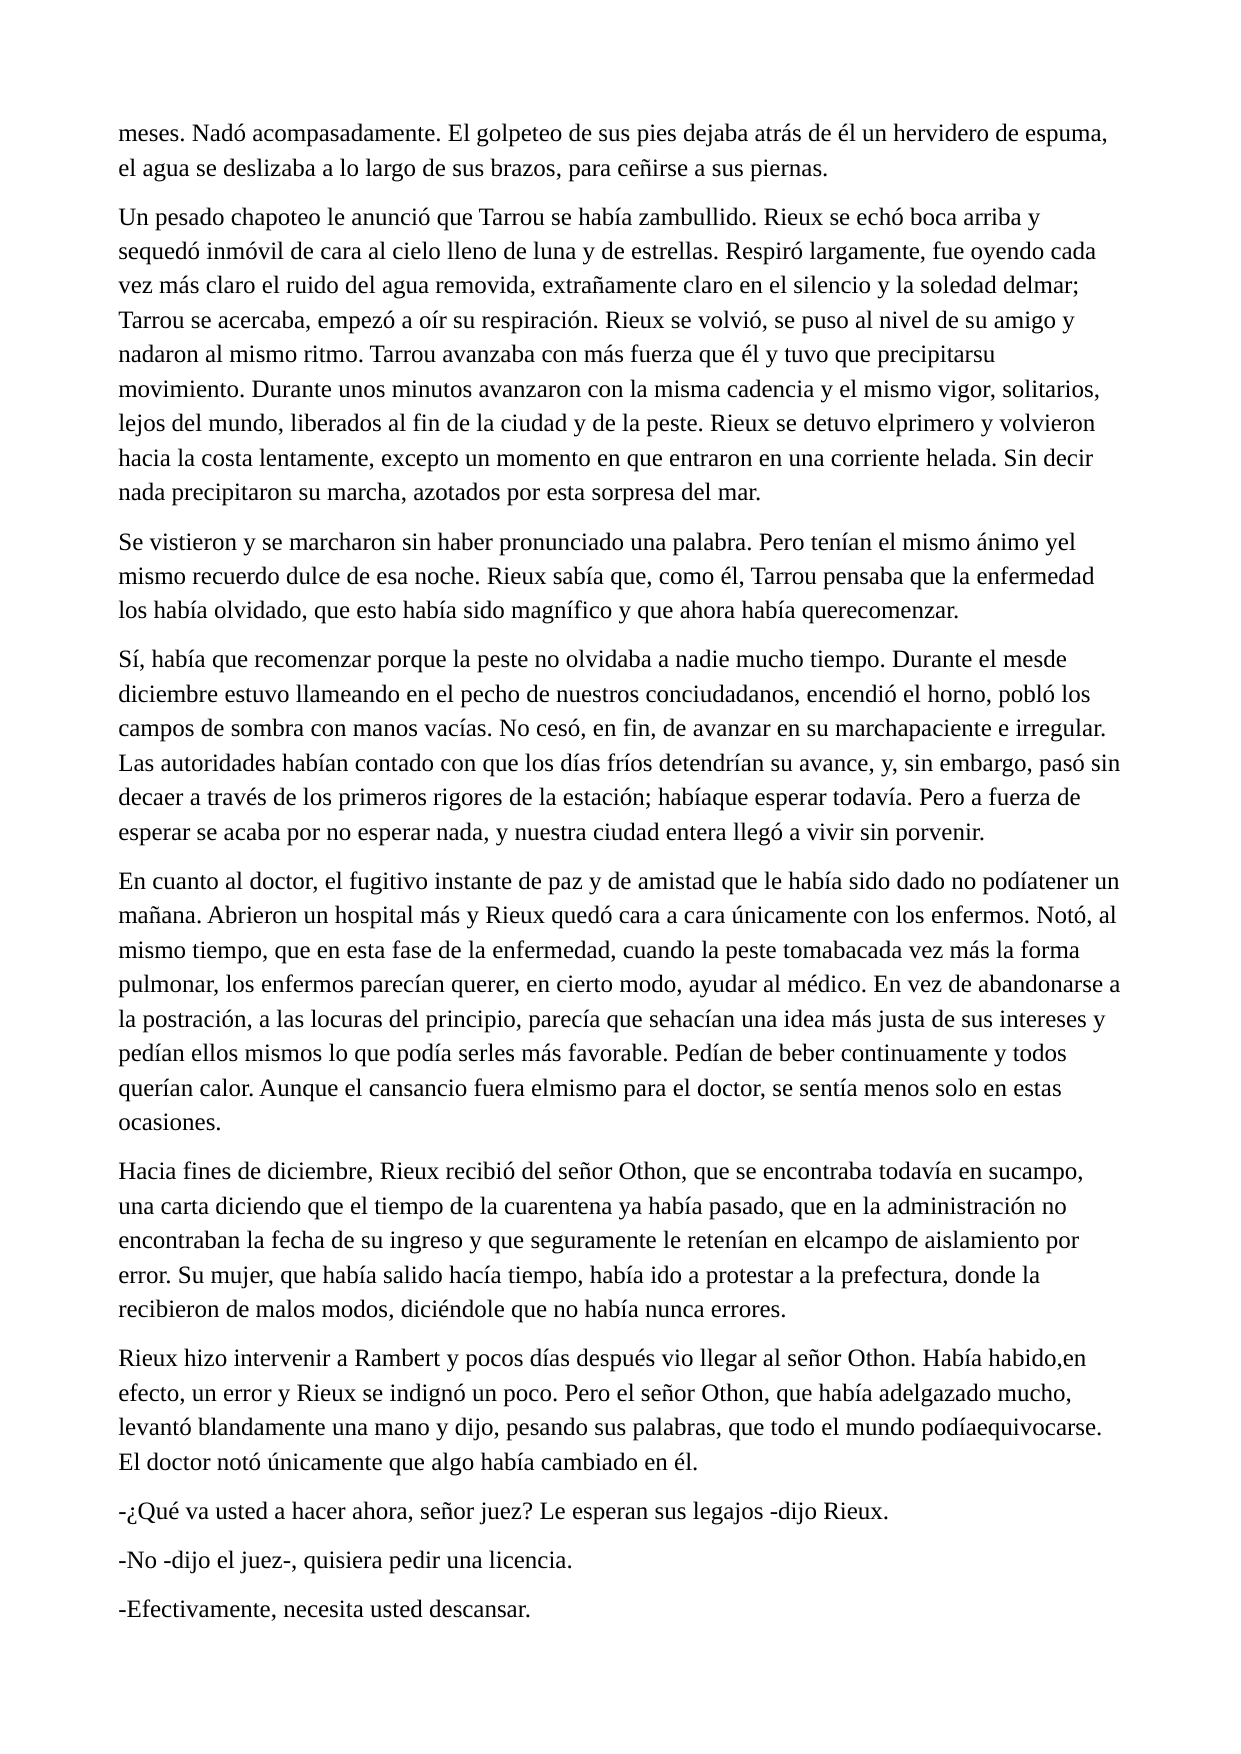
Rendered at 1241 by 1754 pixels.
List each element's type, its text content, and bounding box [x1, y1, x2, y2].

text Sí, había que recomenzar porque la peste no olvidaba a nadie mucho tiempo. Durante el mesde diciembre estuvo llameando en el pecho de nuestros conciudadanos, encendió el horno, pobló los campos de sombra con manos vacías. No cesó, en fin, de avanzar en su marchapaciente e irregular. Las autoridades habían contado con que los días fríos detendrían su avance, y, sin embargo, pasó sin decaer a través de los primeros rigores de la estación; habíaque esperar todavía. Pero a fuerza de esperar se acaba por no esperar nada, y nuestra ciudad entera llegó a vivir sin porvenir. [118, 644, 1122, 846]
text meses. Nadó acompasadamente. El golpeteo de sus pies dejaba atrás de él un hervidero de espuma, el agua se deslizaba a lo largo de sus brazos, para ceñirse a sus piernas. [118, 118, 1122, 181]
text Rieux hizo intervenir a Rambert y pocos días después vio llegar al señor Othon. Había habido,en efecto, un error y Rieux se indignó un poco. Pero el señor Othon, que había adelgazado mucho, levantó blandamente una mano y dijo, pesando sus palabras, que todo el mundo podíaequivocarse. El doctor notó únicamente que algo había cambiado en él. [118, 1343, 1122, 1476]
text Se vistieron y se marcharon sin haber pronunciado una palabra. Pero tenían el mismo ánimo yel mismo recuerdo dulce de esa noche. Rieux sabía que, como él, Tarrou pensaba que la enfermedad los había olvidado, que esto había sido magnífico y que ahora había querecomenzar. [118, 527, 1122, 624]
text -¿Qué va usted a hacer ahora, señor juez? Le esperan sus legajos -dijo Rieux. [118, 1496, 1122, 1525]
text -Efectivamente, necesita usted descansar. [118, 1594, 1122, 1623]
text En cuanto al doctor, el fugitivo instante de paz y de amistad que le había sido dado no podíatener un mañana. Abrieron un hospital más y Rieux quedó cara a cara únicamente con los enfermos. Notó, al mismo tiempo, que en esta fase de la enfermedad, cuando la peste tomabacada vez más la forma pulmonar, los enfermos parecían querer, en cierto modo, ayudar al médico. En vez de abandonarse a la postración, a las locuras del principio, parecía que sehacían una idea más justa de sus intereses y pedían ellos mismos lo que podía serles más favorable. Pedían de beber continuamente y todos querían calor. Aunque el cansancio fuera elmismo para el doctor, se sentía menos solo en estas ocasiones. [118, 866, 1122, 1136]
text Hacia fines de diciembre, Rieux recibió del señor Othon, que se encontraba todavía en sucampo, una carta diciendo que el tiempo de la cuarentena ya había pasado, que en la administración no encontraban la fecha de su ingreso y que seguramente le retenían en elcampo de aislamiento por error. Su mujer, que había salido hacía tiempo, había ido a protestar a la prefectura, donde la recibieron de malos modos, diciéndole que no había nunca errores. [118, 1156, 1122, 1323]
text -No -dijo el juez-, quisiera pedir una licencia. [118, 1545, 1122, 1574]
text Un pesado chapoteo le anunció que Tarrou se había zambullido. Rieux se echó boca arriba y sequedó inmóvil de cara al cielo lleno de luna y de estrellas. Respiró largamente, fue oyendo cada vez más claro el ruido del agua removida, extrañamente claro en el silencio y la soledad delmar; Tarrou se acercaba, empezó a oír su respiración. Rieux se volvió, se puso al nivel de su amigo y nadaron al mismo ritmo. Tarrou avanzaba con más fuerza que él y tuvo que precipitarsu movimiento. Durante unos minutos avanzaron con la misma cadencia y el mismo vigor, solitarios, lejos del mundo, liberados al fin de la ciudad y de la peste. Rieux se detuvo elprimero y volvieron hacia la costa lentamente, excepto un momento en que entraron en una corriente helada. Sin decir nada precipitaron su marcha, azotados por esta sorpresa del mar. [118, 202, 1122, 506]
